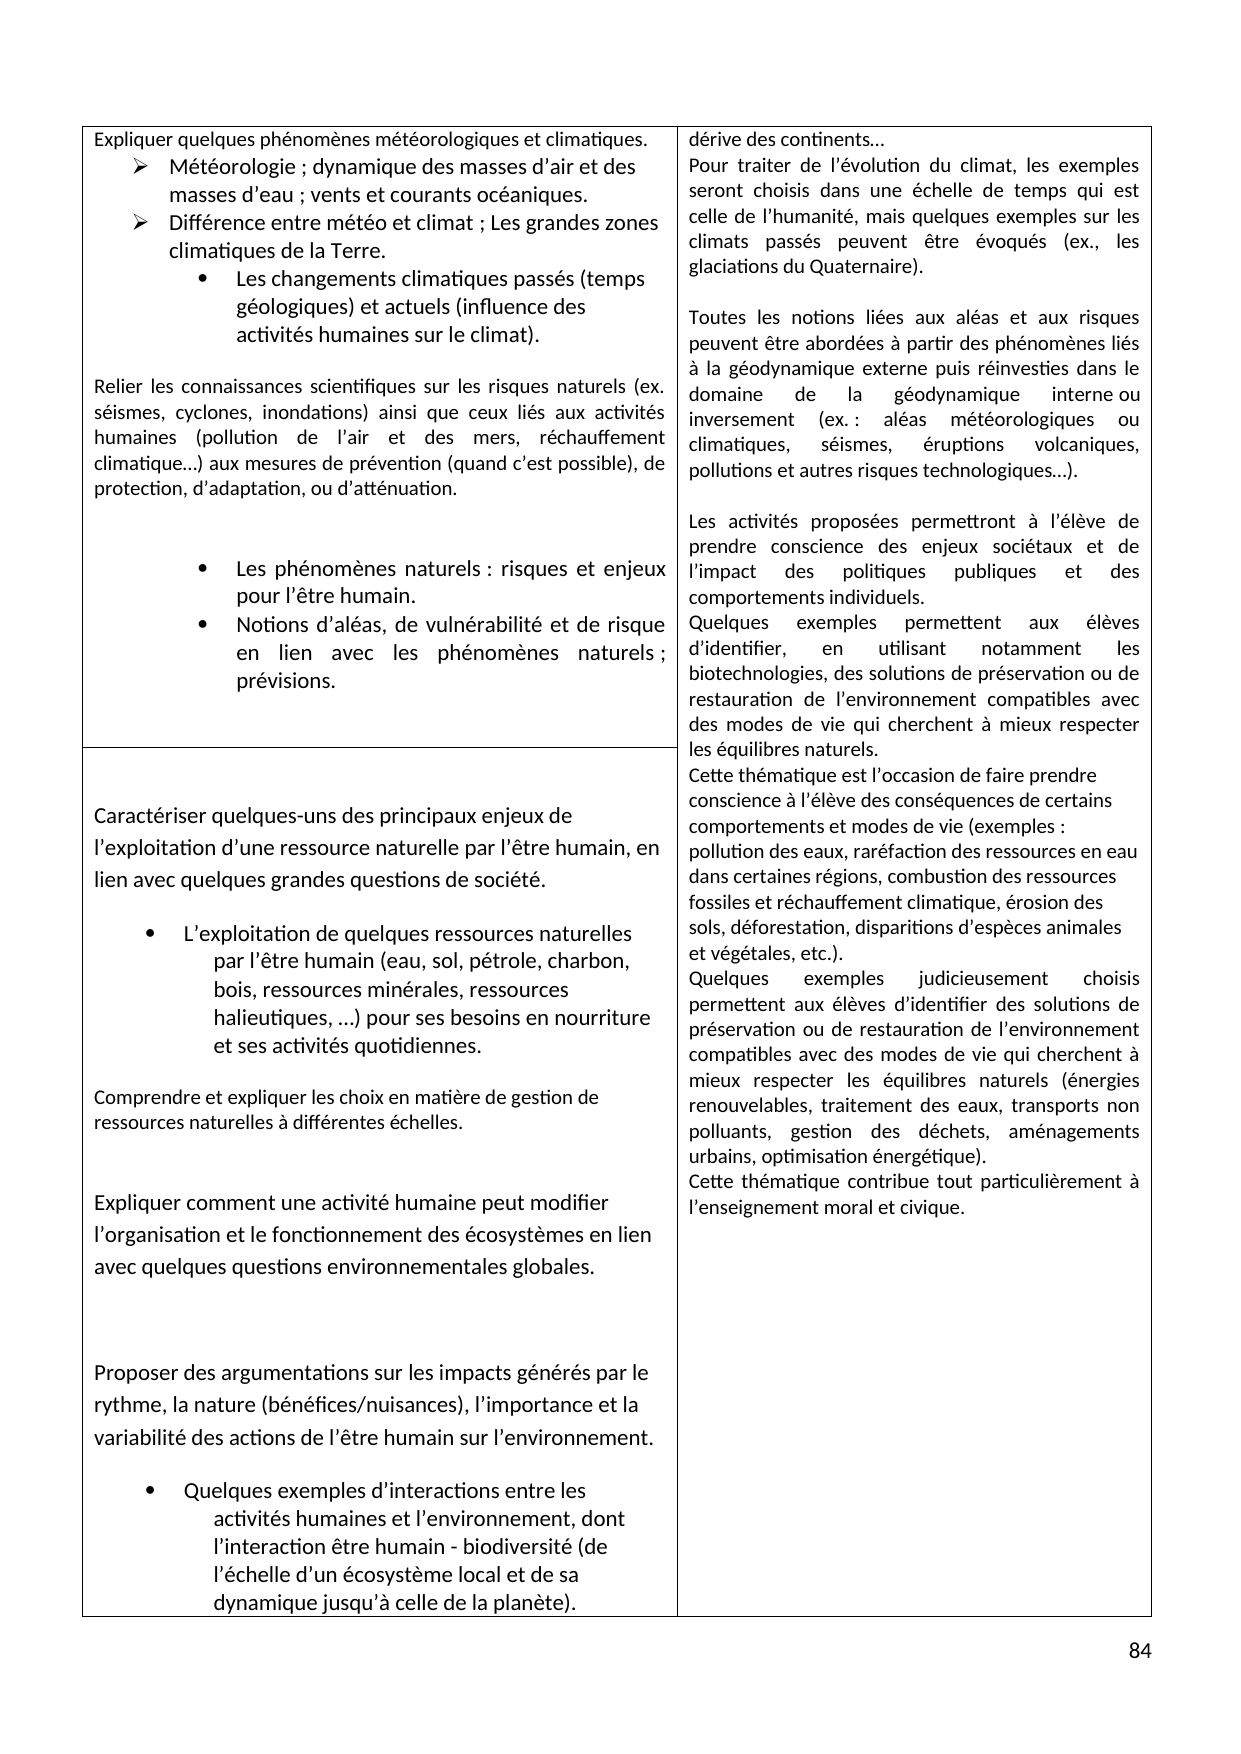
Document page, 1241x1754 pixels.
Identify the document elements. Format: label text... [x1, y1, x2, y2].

table_cell dérive des continents… Pour traiter de l’évolution du climat, les exemples seront choisis dans une échelle de temps qui est celle de l’humanité, mais quelques exemples sur les climats passés peuvent être évoqués (ex., les glaciations du Quaternaire). Toutes les notions liées aux aléas et aux risques peuvent être abordées à partir des phénomènes liés à la géodynamique externe puis réinvesties dans le domaine de la géodynamique interne ou inversement (ex. : aléas météorologiques ou climatiques, séismes, éruptions volcaniques, pollutions et autres risques technologiques…). Les activités proposées permettront à l’élève de prendre conscience des enjeux sociétaux et de l’impact des politiques publiques et des comportements individuels. Quelques exemples permettent aux élèves d’identifier, en utilisant notamment les biotechnologies, des solutions de préservation ou de restauration de l’environnement compatibles avec des modes de vie qui cherchent à mieux respecter les équilibres naturels. Cette thématique est l’occasion de faire prendre conscience à l’élève des conséquences de certains comportements et modes de vie (exemples : pollution des eaux, raréfaction des ressources en eau dans certaines régions, combustion des ressources fossiles et réchauffement climatique, érosion des sols, déforestation, disparitions d’espèces animales et végétales, etc.). Quelques exemples judicieusement choisis permettent aux élèves d’identifier des solutions de préservation ou de restauration de l’environnement compatibles avec des modes de vie qui cherchent à mieux respecter les équilibres naturels (énergies renouvelables, traitement des eaux, transports non polluants, gestion des déchets, aménagements urbains, optimisation énergétique). Cette thématique contribue tout particulièrement à l’enseignement moral et civique. [678, 127, 1151, 1616]
table_cell Caractériser quelques-uns des principaux enjeux de l’exploitation d’une ressource naturelle par l’être humain, en lien avec quelques grandes questions de société. L’exploitation de quelques ressources naturelles par l’être humain (eau, sol, pétrole, charbon, bois, ressources minérales, ressources halieutiques, …) pour ses besoins en nourriture et ses activités quotidiennes. Comprendre et expliquer les choix en matière de gestion de ressources naturelles à différentes échelles. Expliquer comment une activité humaine peut modifier l’organisation et le fonctionnement des écosystèmes en lien avec quelques questions environnementales globales. Proposer des argumentations sur les impacts générés par le rythme, la nature (bénéfices/nuisances), l’importance et la variabilité des actions de l’être humain sur l’environnement. Quelques exemples d’interactions entre les activités humaines et l’environnement, dont l’interaction être humain - biodiversité (de l’échelle d’un écosystème local et de sa dynamique jusqu’à celle de la planète). [83, 748, 677, 1616]
table_cell Expliquer quelques phénomènes météorologiques et climatiques. Météorologie ; dynamique des masses d’air et des masses d’eau ; vents et courants océaniques. Différence entre météo et climat ; Les grandes zones climatiques de la Terre. Les changements climatiques passés (temps géologiques) et actuels (influence des activités humaines sur le climat). Relier les connaissances scientifiques sur les risques naturels (ex. séismes, cyclones, inondations) ainsi que ceux liés aux activités humaines (pollution de l’air et des mers, réchauffement climatique…) aux mesures de prévention (quand c’est possible), de protection, d’adaptation, ou d’atténuation. Les phénomènes naturels : risques et enjeux pour l’être humain. Notions d’aléas, de vulnérabilité et de risque en lien avec les phénomènes naturels ; prévisions. [83, 127, 677, 747]
